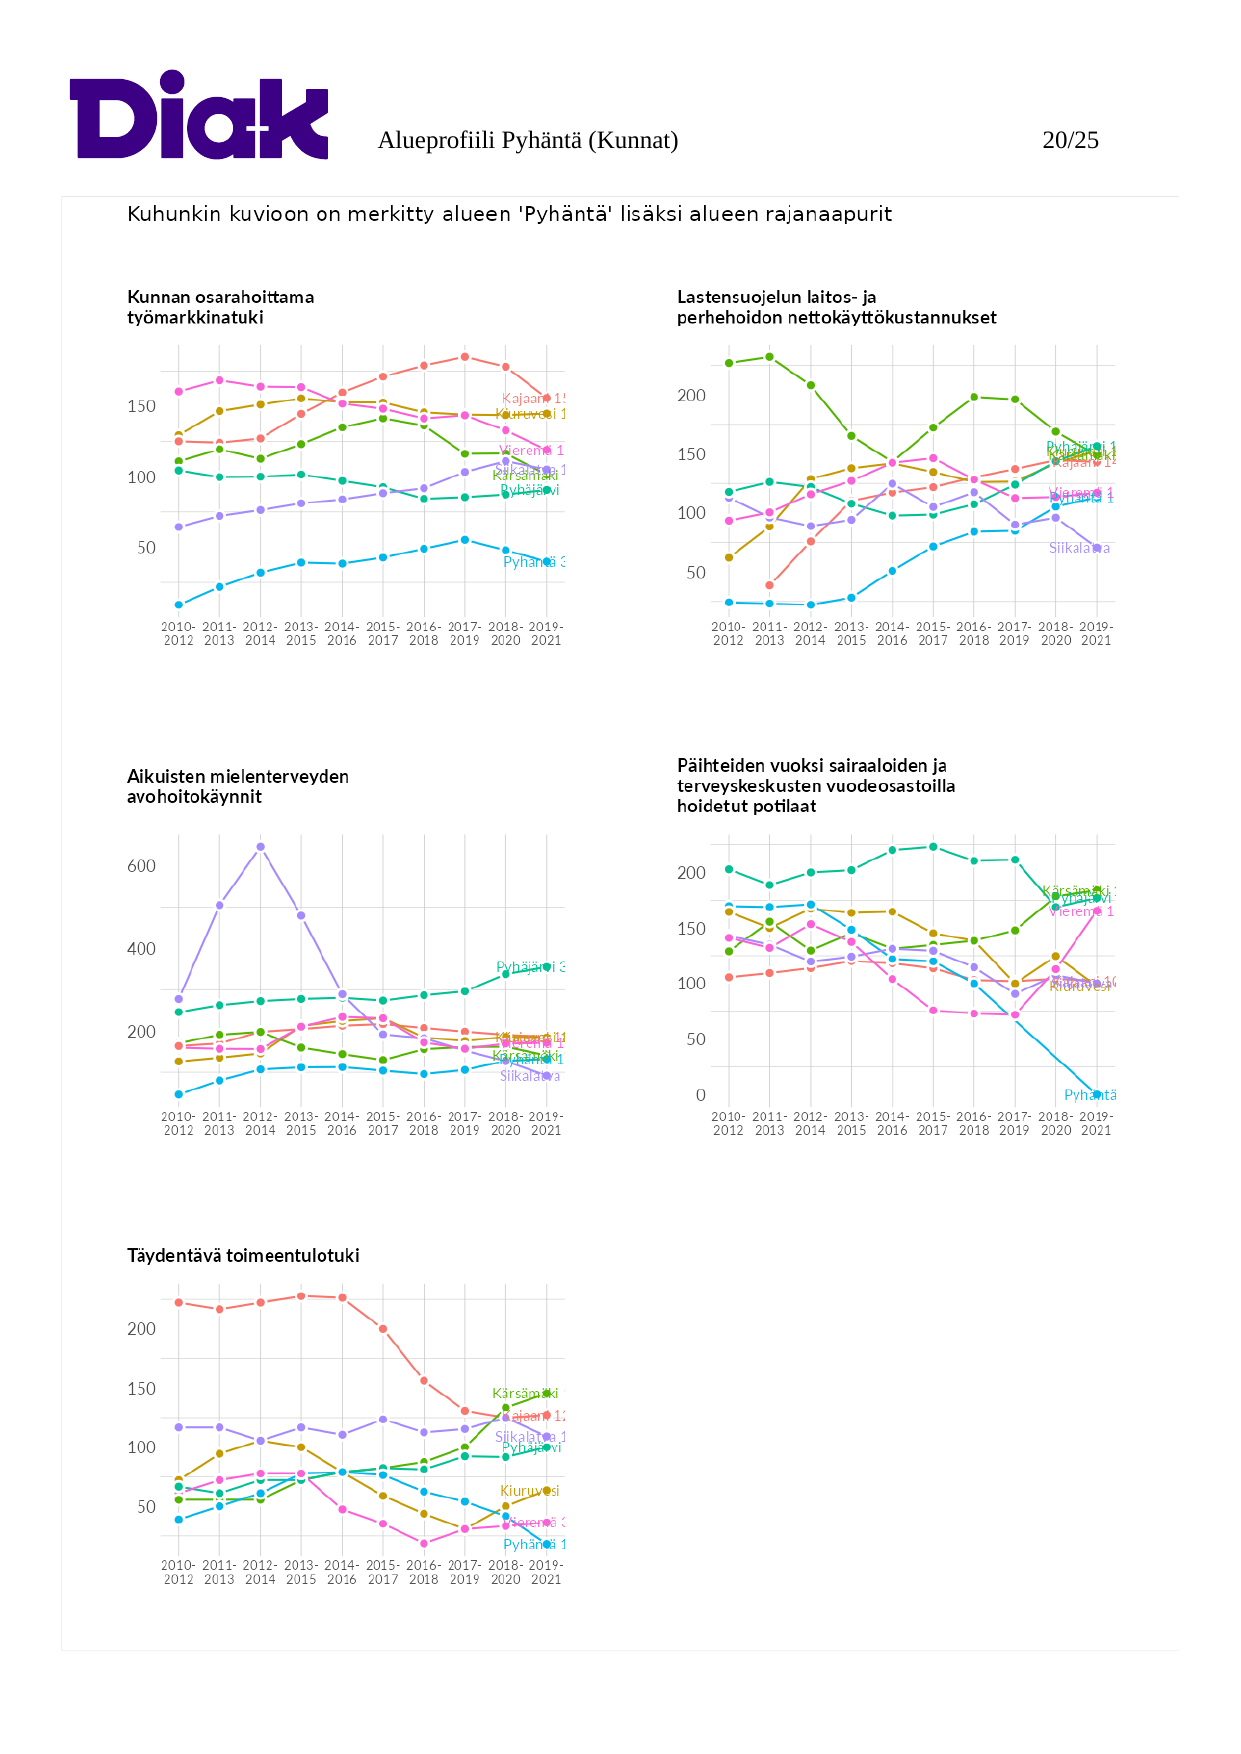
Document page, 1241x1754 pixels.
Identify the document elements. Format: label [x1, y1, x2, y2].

picture [61, 196, 1179, 1651]
